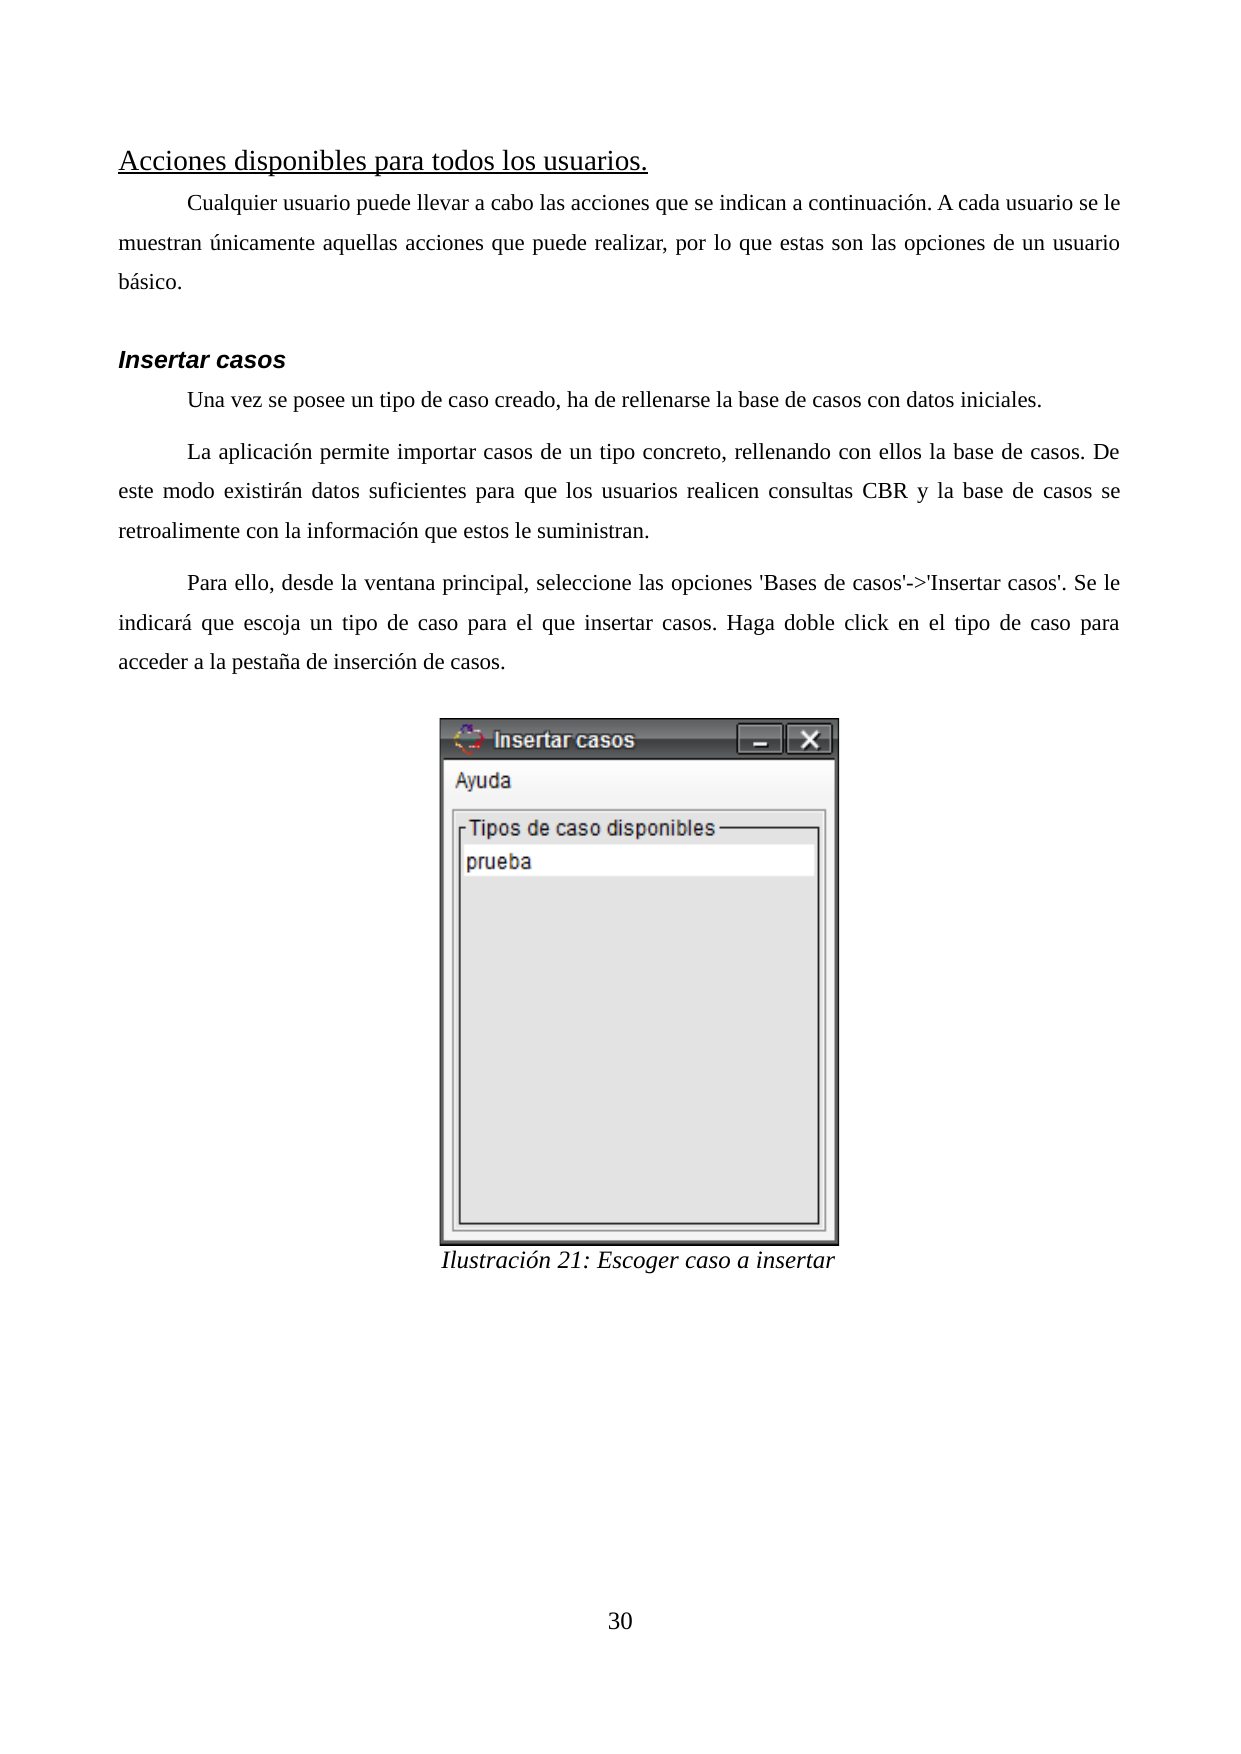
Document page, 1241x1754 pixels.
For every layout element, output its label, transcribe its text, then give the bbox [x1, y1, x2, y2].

subtitle Acciones disponibles para todos los usuarios. [118, 143, 1122, 177]
picture [439, 718, 840, 1246]
subtitle Insertar casos [118, 345, 1122, 374]
text Cualquier usuario puede llevar a cabo las acciones que se indican a continuación. A cada usuario se le muestran únicamente aquellas acciones que puede realizar, por lo que estas son las opciones de un usuario básico. [118, 189, 1122, 294]
text Para ello, desde la ventana principal, seleccione las opciones 'Bases de casos'->'Insertar casos'. Se le indicará que escoja un tipo de caso para el que insertar casos. Haga doble click en el tipo de caso para acceder a la pestaña de inserción de casos. [118, 569, 1122, 674]
text Una vez se posee un tipo de caso creado, ha de rellenarse la base de casos con datos iniciales. [118, 386, 1122, 412]
text La aplicación permite importar casos de un tipo concreto, rellenando con ellos la base de casos. De este modo existirán datos suficientes para que los usuarios realicen consultas CBR y la base de casos se retroalimente con la información que estos le suministran. [118, 438, 1122, 543]
text Ilustración 21: Escoger caso a insertar [439, 1246, 839, 1274]
